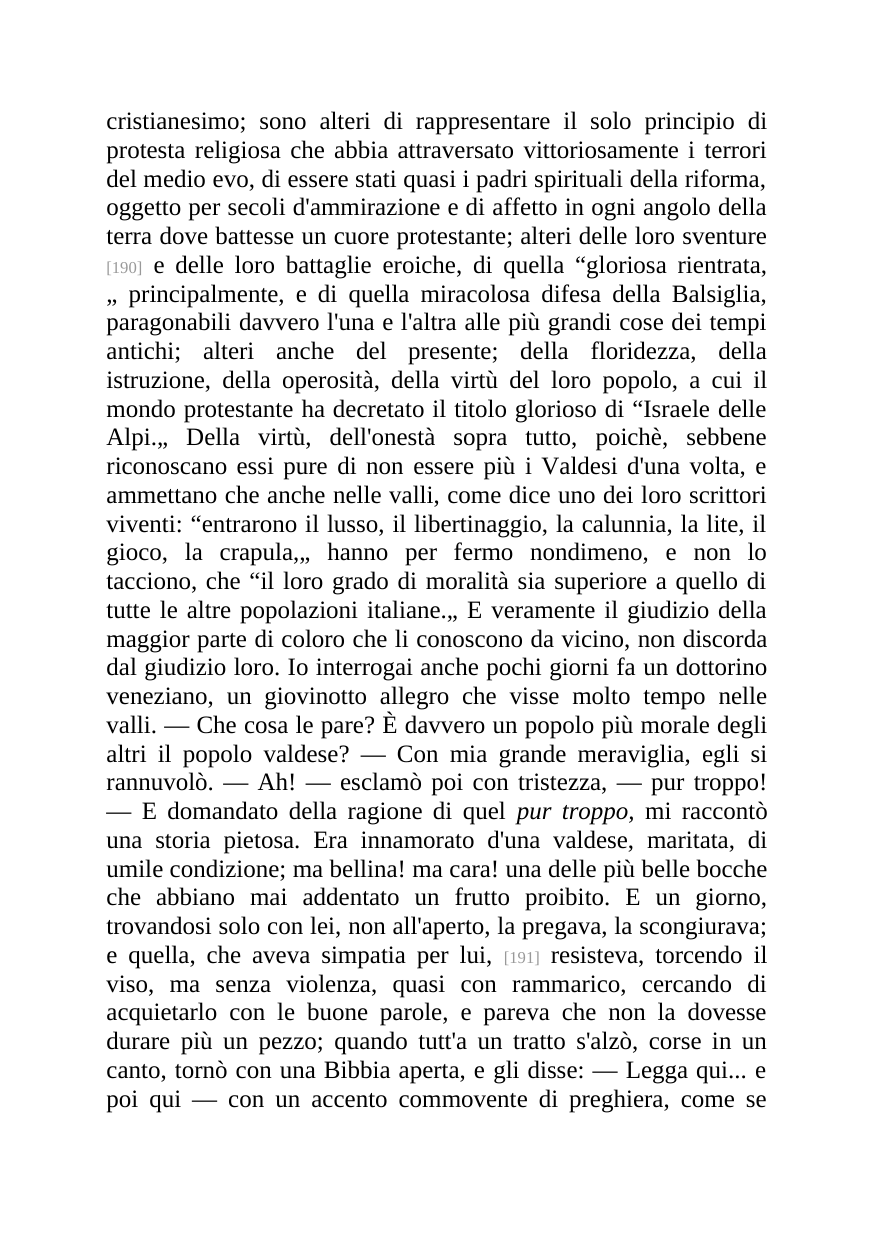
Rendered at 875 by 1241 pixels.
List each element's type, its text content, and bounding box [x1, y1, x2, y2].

text cristianesimo; sono alteri di rappresentare il solo principio di protesta religiosa che abbia attraversato vittoriosamente i terrori del medio evo, di essere stati quasi i padri spirituali della riforma, oggetto per secoli d'ammirazione e di affetto in ogni angolo della terra dove battesse un cuore protestante; alteri delle loro sventure [190] e delle loro battaglie eroiche, di quella “gloriosa rientrata,„ principalmente, e di quella miracolosa difesa della Balsiglia, paragonabili davvero l'una e l'altra alle più grandi cose dei tempi antichi; alteri anche del presente; della floridezza, della istruzione, della operosità, della virtù del loro popolo, a cui il mondo protestante ha decretato il titolo glorioso di “Israele delle Alpi.„ Della virtù, dell'onestà sopra tutto, poichè, sebbene riconoscano essi pure di non essere più i Valdesi d'una volta, e ammettano che anche nelle valli, come dice uno dei loro scrittori viventi: “entrarono il lusso, il libertinaggio, la calunnia, la lite, il gioco, la crapula,„ hanno per fermo nondimeno, e non lo tacciono, che “il loro grado di moralità sia superiore a quello di tutte le altre popolazioni italiane.„ E veramente il giudizio della maggior parte di coloro che li conoscono da vicino, non discorda dal giudizio loro. Io interrogai anche pochi giorni fa un dottorino veneziano, un giovinotto allegro che visse molto tempo nelle valli. — Che cosa le pare? È davvero un popolo più morale degli altri il popolo valdese? — Con mia grande meraviglia, egli si rannuvolò. — Ah! — esclamò poi con tristezza, — pur troppo! — E domandato della ragione di quel pur troppo, mi raccontò una storia pietosa. Era innamorato d'una valdese, maritata, di umile condizione; ma bellina! ma cara! una delle più belle bocche che abbiano mai addentato un frutto proibito. E un giorno, trovandosi solo con lei, non all'aperto, la pregava, la scongiurava; e quella, che aveva simpatia per lui, [191] resisteva, torcendo il viso, ma senza violenza, quasi con rammarico, cercando di acquietarlo con le buone parole, e pareva che non la dovesse durare più un pezzo; quando tutt'a un tratto s'alzò, corse in un canto, tornò con una Bibbia aperta, e gli disse: — Legga qui... e poi qui — con un accento commovente di preghiera, come se [106, 106, 768, 1112]
